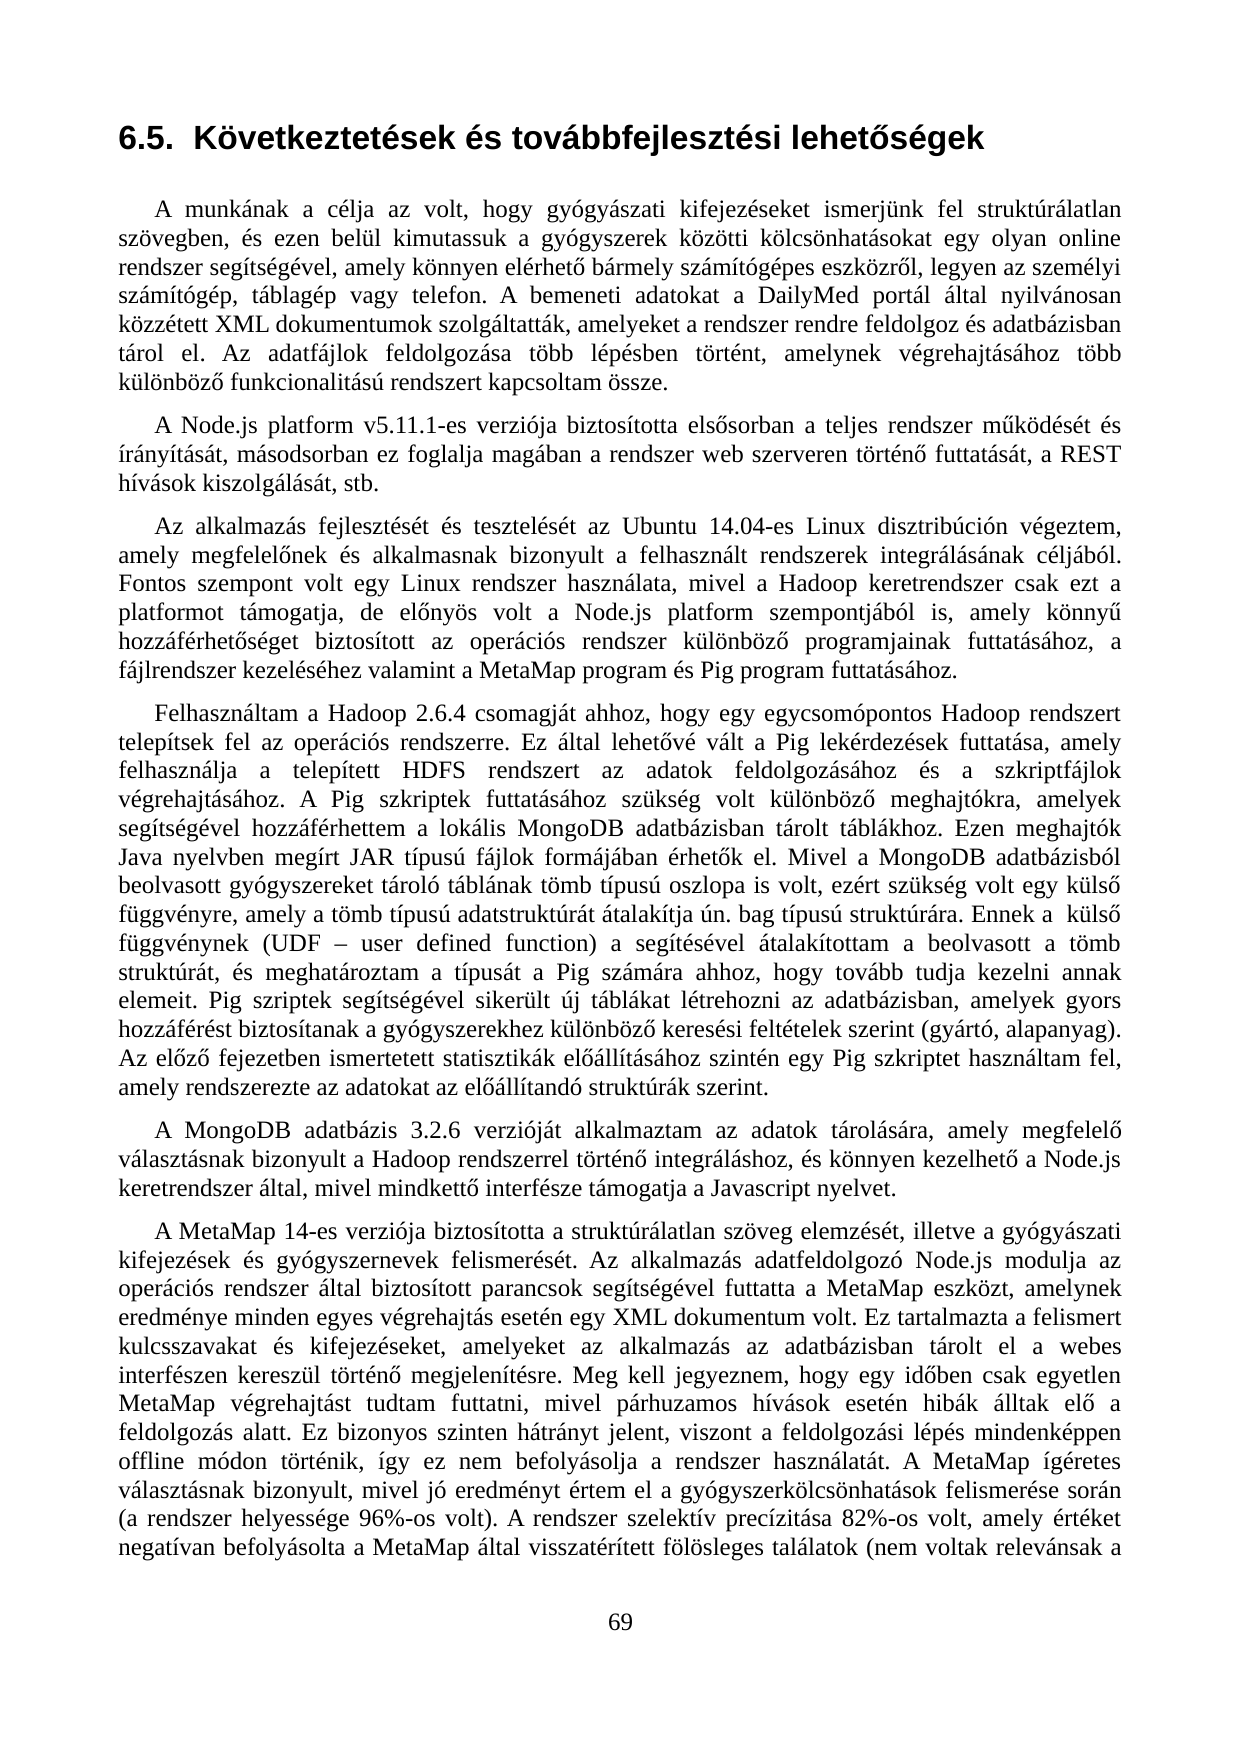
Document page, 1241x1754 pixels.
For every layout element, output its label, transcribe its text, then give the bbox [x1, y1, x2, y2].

text A MetaMap 14-es verziója biztosította a struktúrálatlan szöveg elemzését, illetve a gyógyászati kifejezések és gyógyszernevek felismerését. Az alkalmazás adatfeldolgozó Node.js modulja az operációs rendszer által biztosított parancsok segítségével futtatta a MetaMap eszközt, amelynek eredménye minden egyes végrehajtás esetén egy XML dokumentum volt. Ez tartalmazta a felismert kulcsszavakat és kifejezéseket, amelyeket az alkalmazás az adatbázisban tárolt el a webes interfészen kereszül történő megjelenítésre. Meg kell jegyeznem, hogy egy időben csak egyetlen MetaMap végrehajtást tudtam futtatni, mivel párhuzamos hívások esetén hibák álltak elő a feldolgozás alatt. Ez bizonyos szinten hátrányt jelent, viszont a feldolgozási lépés mindenképpen offline módon történik, így ez nem befolyásolja a rendszer használatát. A MetaMap ígéretes választásnak bizonyult, mivel jó eredményt értem el a gyógyszerkölcsönhatások felismerése során (a rendszer helyessége 96%-os volt). A rendszer szelektív precízitása 82%-os volt, amely értéket negatívan befolyásolta a MetaMap által visszatérített fölösleges találatok (nem voltak relevánsak a [118, 1216, 1122, 1561]
subtitle Következtetések és továbbfejlesztési lehetőségek [118, 118, 1122, 157]
text A Node.js platform v5.11.1-es verziója biztosította elsősorban a teljes rendszer működését és írányítását, másodsorban ez foglalja magában a rendszer web szerveren történő futtatását, a REST hívások kiszolgálását, stb. [118, 410, 1122, 496]
text A munkának a célja az volt, hogy gyógyászati kifejezéseket ismerjünk fel struktúrálatlan szövegben, és ezen belül kimutassuk a gyógyszerek közötti kölcsönhatásokat egy olyan online rendszer segítségével, amely könnyen elérhető bármely számítógépes eszközről, legyen az személyi számítógép, táblagép vagy telefon. A bemeneti adatokat a DailyMed portál által nyilvánosan közzétett XML dokumentumok szolgáltatták, amelyeket a rendszer rendre feldolgoz és adatbázisban tárol el. Az adatfájlok feldolgozása több lépésben történt, amelynek végrehajtásához több különböző funkcionalitású rendszert kapcsoltam össze. [118, 194, 1122, 396]
text A MongoDB adatbázis 3.2.6 verzióját alkalmaztam az adatok tárolására, amely megfelelő választásnak bizonyult a Hadoop rendszerrel történő integráláshoz, és könnyen kezelhető a Node.js keretrendszer által, mivel mindkettő interfésze támogatja a Javascript nyelvet. [118, 1115, 1122, 1201]
text Az alkalmazás fejlesztését és tesztelését az Ubuntu 14.04-es Linux disztribúción végeztem, amely megfelelőnek és alkalmasnak bizonyult a felhasznált rendszerek integrálásának céljából. Fontos szempont volt egy Linux rendszer használata, mivel a Hadoop keretrendszer csak ezt a platformot támogatja, de előnyös volt a Node.js platform szempontjából is, amely könnyű hozzáférhetőséget biztosított az operációs rendszer különböző programjainak futtatásához, a fájlrendszer kezeléséhez valamint a MetaMap program és Pig program futtatásához. [118, 511, 1122, 683]
text Felhasználtam a Hadoop 2.6.4 csomagját ahhoz, hogy egy egycsomópontos Hadoop rendszert telepítsek fel az operációs rendszerre. Ez által lehetővé vált a Pig lekérdezések futtatása, amely felhasználja a telepített HDFS rendszert az adatok feldolgozásához és a szkriptfájlok végrehajtásához. A Pig szkriptek futtatásához szükség volt különböző meghajtókra, amelyek segítségével hozzáférhettem a lokális MongoDB adatbázisban tárolt táblákhoz. Ezen meghajtók Java nyelvben megírt JAR típusú fájlok formájában érhetők el. Mivel a MongoDB adatbázisból beolvasott gyógyszereket tároló táblának tömb típusú oszlopa is volt, ezért szükség volt egy külső függvényre, amely a tömb típusú adatstruktúrát átalakítja ún. bag típusú struktúrára. Ennek a külső függvénynek (UDF – user defined function) a segítésével átalakítottam a beolvasott a tömb struktúrát, és meghatároztam a típusát a Pig számára ahhoz, hogy tovább tudja kezelni annak elemeit. Pig szriptek segítségével sikerült új táblákat létrehozni az adatbázisban, amelyek gyors hozzáférést biztosítanak a gyógyszerekhez különböző keresési feltételek szerint (gyártó, alapanyag). Az előző fejezetben ismertetett statisztikák előállításához szintén egy Pig szkriptet használtam fel, amely rendszerezte az adatokat az előállítandó struktúrák szerint. [118, 698, 1122, 1101]
